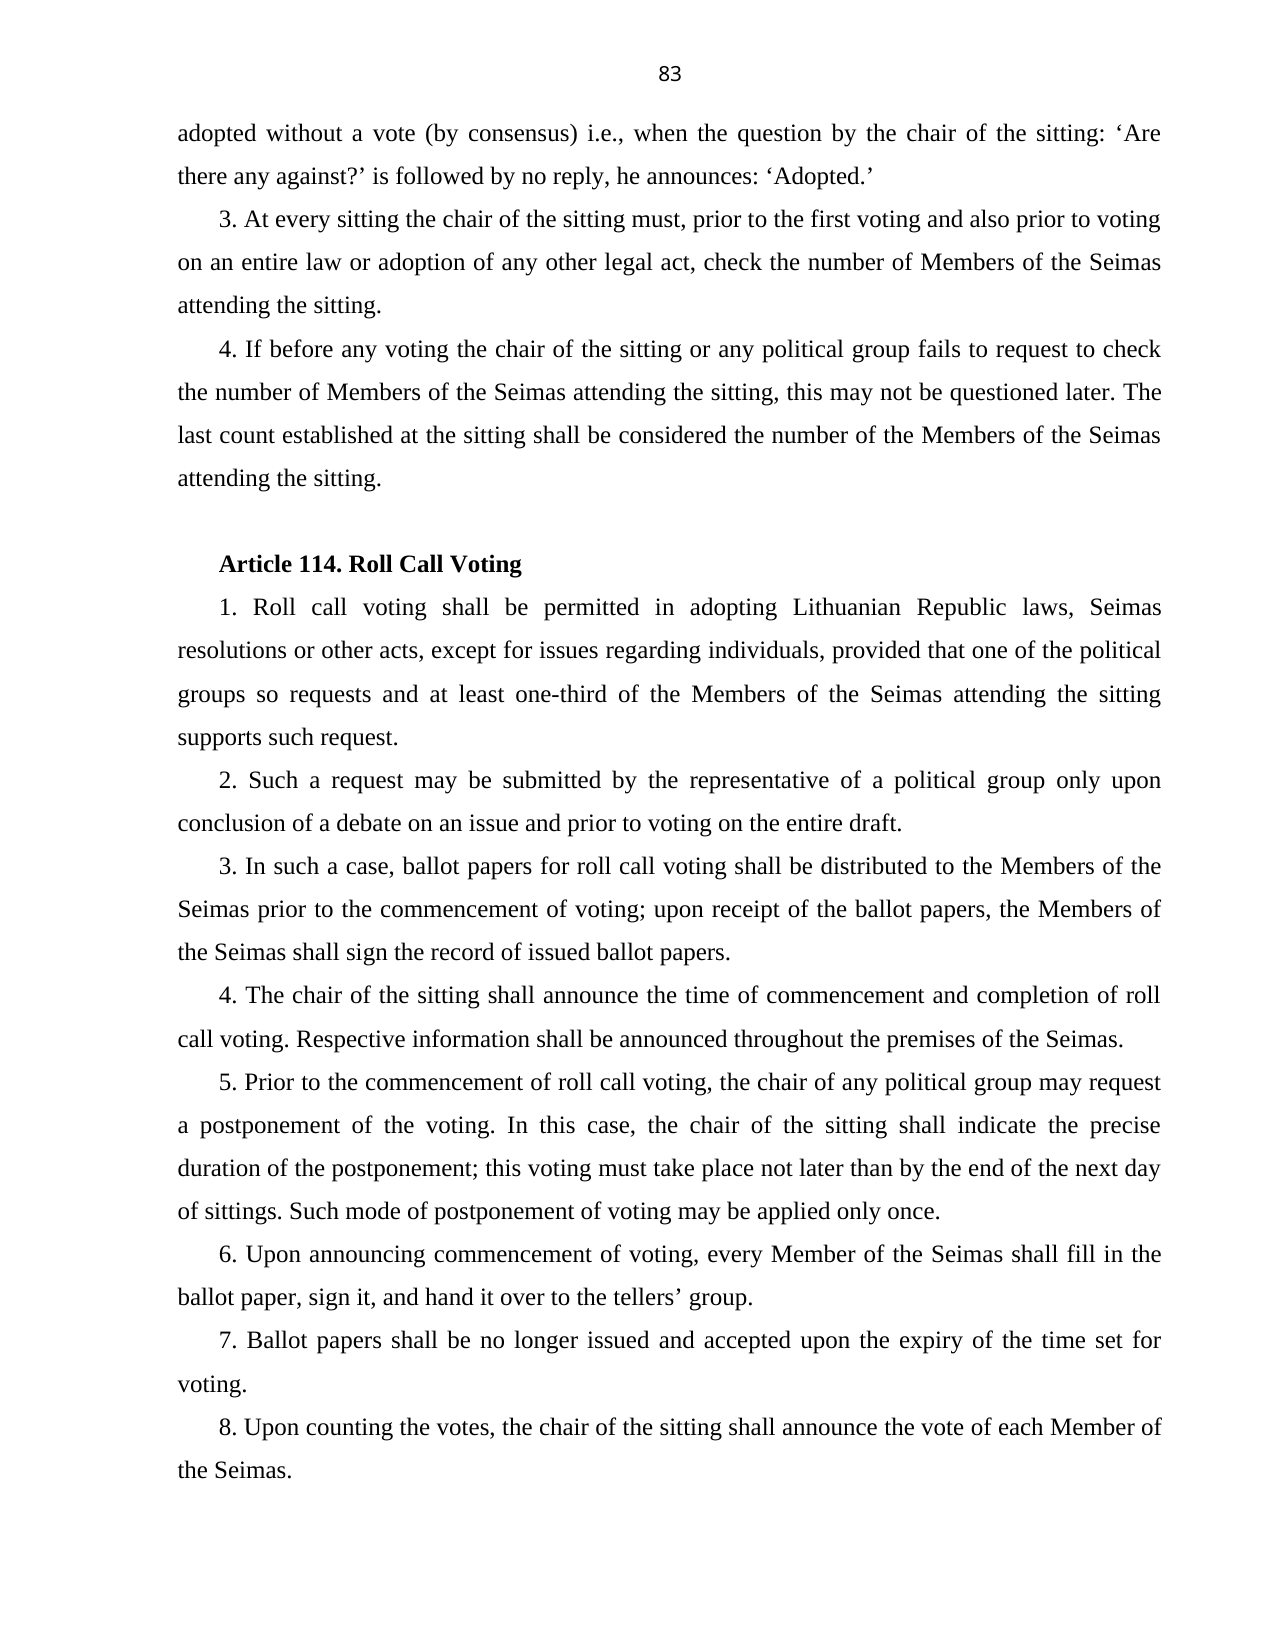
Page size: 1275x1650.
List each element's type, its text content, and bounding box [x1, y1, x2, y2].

text 6. Upon announcing commencement of voting, every Member of the Seimas shall fill in the ballot paper, sign it, and hand it over to the tellers’ group. [177, 1239, 1163, 1311]
text adopted without a vote (by consensus) i.e., when the question by the chair of the sitting: ‘Are there any against?’ is followed by no reply, he announces: ‘Adopted.’ [177, 118, 1163, 190]
text 3. In such a case, ballot papers for roll call voting shall be distributed to the Members of the Seimas prior to the commencement of voting; upon receipt of the ballot papers, the Members of the Seimas shall sign the record of issued ballot papers. [177, 851, 1163, 966]
text 4. If before any voting the chair of the sitting or any political group fails to request to check the number of Members of the Seimas attending the sitting, this may not be questioned later. The last count established at the sitting shall be considered the number of the Members of the Seimas attending the sitting. [177, 334, 1163, 492]
text 1. Roll call voting shall be permitted in adopting Lithuanian Republic laws, Seimas resolutions or other acts, except for issues regarding individuals, provided that one of the political groups so requests and at least one-third of the Members of the Seimas attending the sitting supports such request. [177, 592, 1163, 751]
text 3. At every sitting the chair of the sitting must, prior to the first voting and also prior to voting on an entire law or adoption of any other legal act, check the number of Members of the Seimas attending the sitting. [177, 204, 1163, 319]
text 5. Prior to the commencement of roll call voting, the chair of any political group may request a postponement of the voting. In this case, the chair of the sitting shall indicate the precise duration of the postponement; this voting must take place not later than by the end of the next day of sittings. Such mode of postponement of voting may be applied only once. [177, 1067, 1163, 1225]
text 4. The chair of the sitting shall announce the time of commencement and completion of roll call voting. Respective information shall be announced throughout the premises of the Seimas. [177, 981, 1163, 1052]
text 2. Such a request may be submitted by the representative of a political group only upon conclusion of a debate on an issue and prior to voting on the entire draft. [177, 765, 1163, 837]
text 8. Upon counting the votes, the chair of the sitting shall announce the vote of each Member of the Seimas. [177, 1412, 1163, 1484]
text Article 114. Roll Call Voting [177, 549, 1163, 578]
text 7. Ballot papers shall be no longer issued and accepted upon the expiry of the time set for voting. [177, 1326, 1163, 1397]
